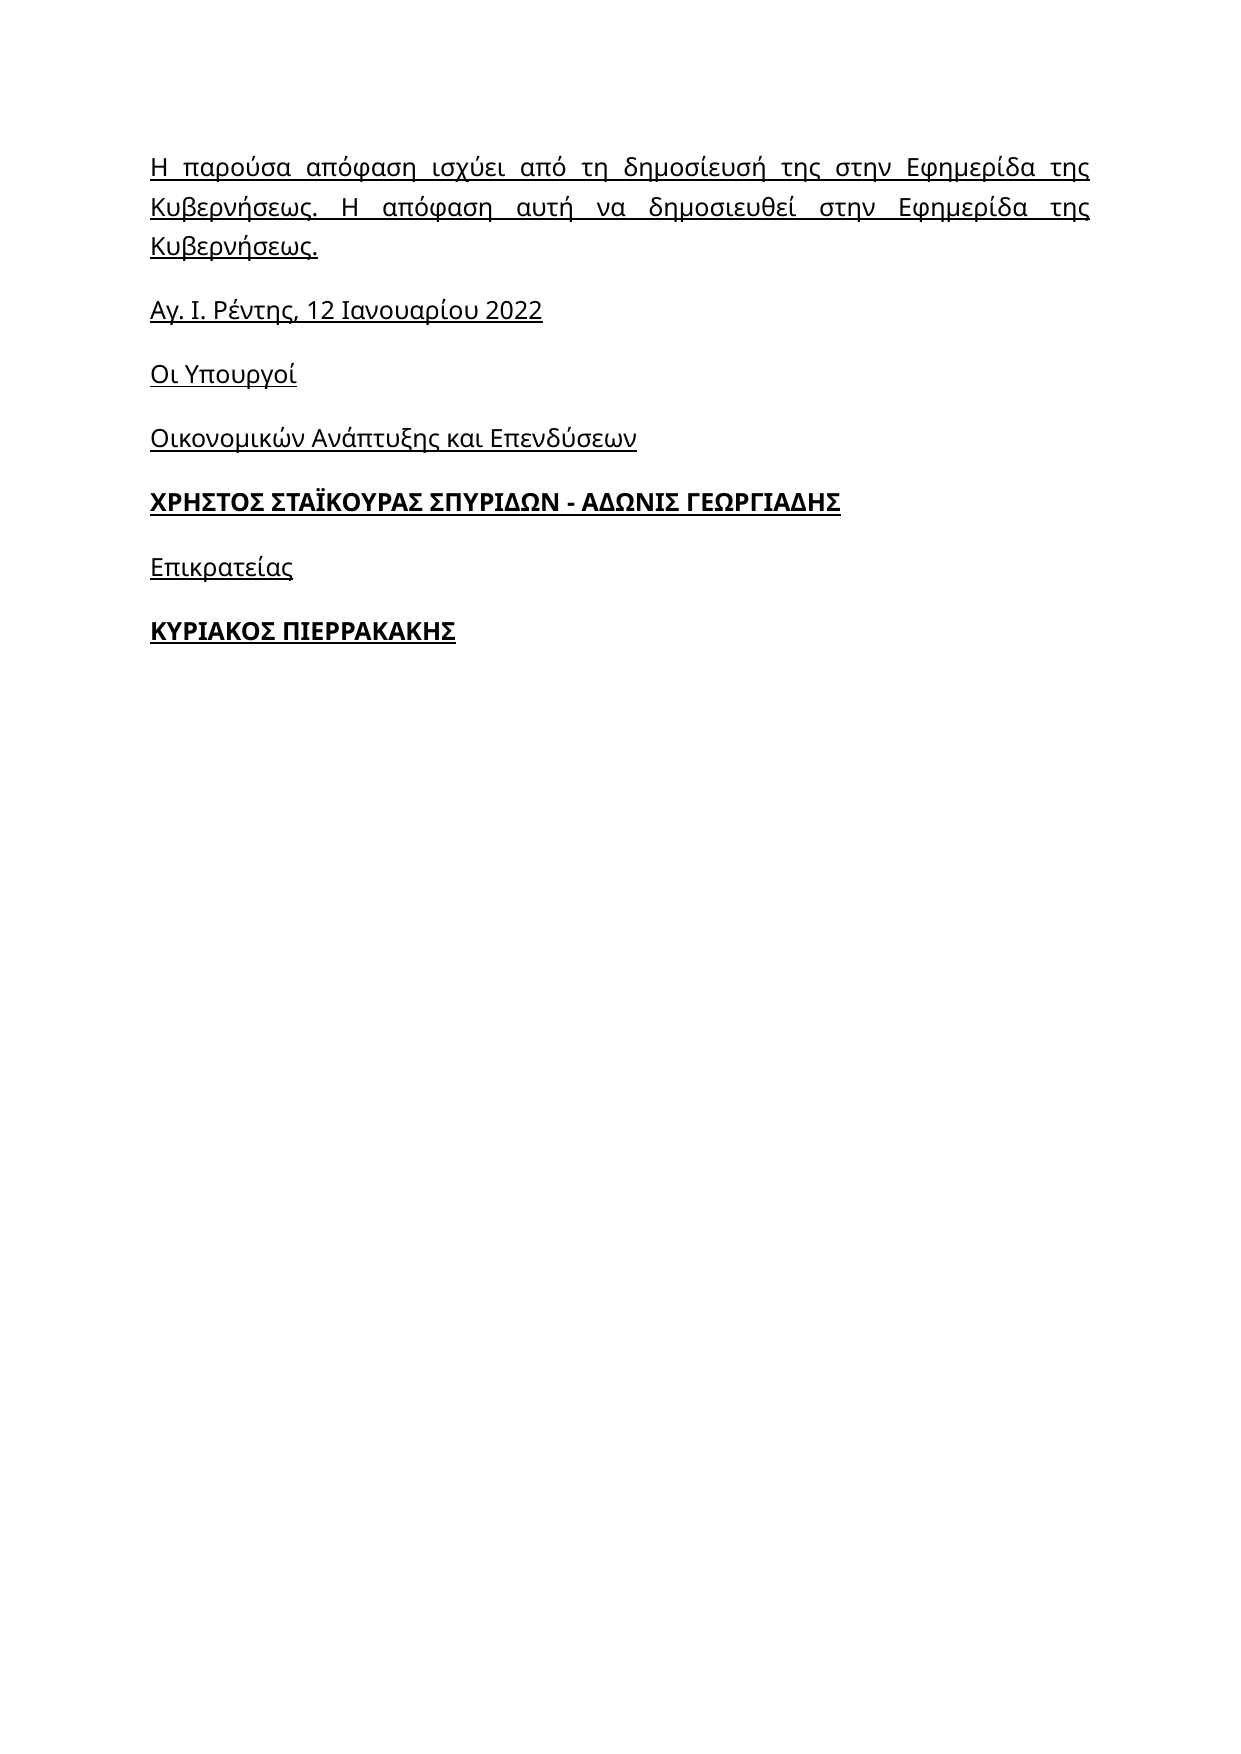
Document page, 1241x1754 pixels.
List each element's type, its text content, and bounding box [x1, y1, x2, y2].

text Κυβερνήσεως. [150, 220, 1090, 262]
text Η παρούσα απόφαση ισχύει από τη δημοσίευσή της στην Εφημερίδα της [150, 150, 1090, 179]
text Κυβερνήσεως. Η απόφαση αυτή να δημοσιευθεί στην Εφημερίδα της [150, 181, 1090, 218]
text Οικονομικών Ανάπτυξης και Επενδύσεων [150, 421, 1090, 455]
text ΧΡΗΣΤΟΣ ΣΤΑΪΚΟΥΡΑΣ ΣΠΥΡΙΔΩΝ - ΑΔΩΝΙΣ ΓΕΩΡΓΙΑΔΗΣ [150, 485, 1090, 519]
text Οι Υπουργοί [150, 357, 1090, 391]
text ΚΥΡΙΑΚΟΣ ΠΙΕΡΡΑΚΑΚΗΣ [150, 613, 1090, 647]
text Αγ. Ι. Ρέντης, 12 Ιανουαρίου 2022 [150, 292, 1090, 327]
text Επικρατείας [150, 549, 1090, 583]
